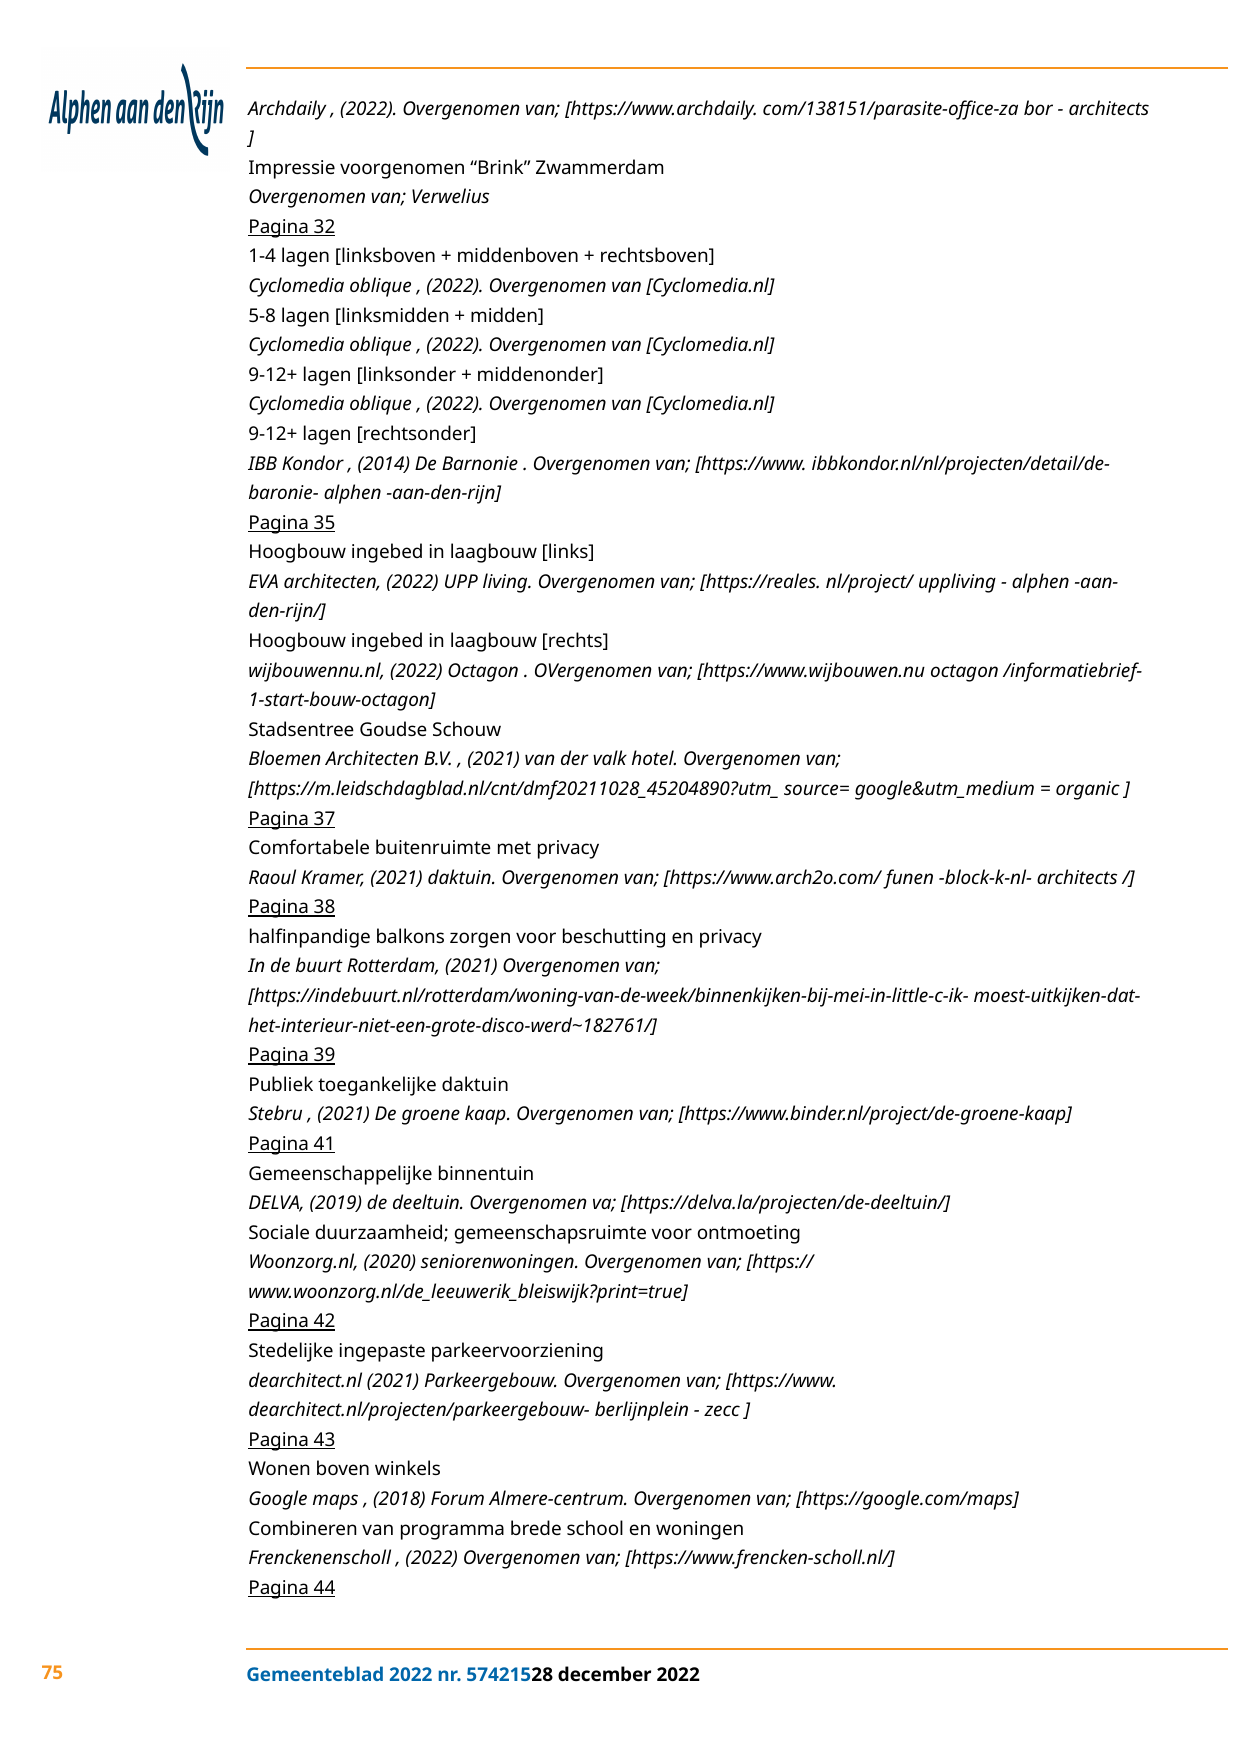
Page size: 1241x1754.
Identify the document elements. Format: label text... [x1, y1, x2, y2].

text Comfortabele buitenruimte met privacy [248, 834, 1152, 860]
text Hoogbouw ingebed in laagbouw [rechts] [248, 627, 1152, 653]
text Gemeenschappelijke binnentuin [248, 1160, 1152, 1186]
text Raoul Kramer, (2021) daktuin. Overgenomen van; [https://www.arch2o.com/ funen -block-k-nl- architects /] [248, 864, 1152, 890]
text Pagina 42 [248, 1308, 1152, 1333]
text Stadsentree Goudse Schouw [248, 716, 1152, 742]
text Pagina 39 [248, 1041, 1152, 1067]
text wijbouwennu.nl, (2022) Octagon . OVergenomen van; [https://www.wijbouwen.nu octagon /informatiebrief-1-start-bouw-octagon] [248, 657, 1152, 712]
text Impressie voorgenomen “Brink” Zwammerdam [248, 154, 1152, 180]
text Google maps , (2018) Forum Almere-centrum. Overgenomen van; [https://google.com/maps] [248, 1485, 1152, 1511]
text Sociale duurzaamheid; gemeenschapsruimte voor ontmoeting [248, 1219, 1152, 1245]
text Frenckenenscholl , (2022) Overgenomen van; [https://www.frencken-scholl.nl/] [248, 1544, 1152, 1570]
text Wonen boven winkels [248, 1456, 1152, 1481]
text Combineren van programma brede school en woningen [248, 1515, 1152, 1541]
text Pagina 38 [248, 893, 1152, 919]
text Pagina 35 [248, 509, 1152, 535]
text 5-8 lagen [linksmidden + midden] [248, 302, 1152, 328]
text Stedelijke ingepaste parkeervoorziening [248, 1337, 1152, 1363]
text 9-12+ lagen [linksonder + middenonder] [248, 361, 1152, 387]
text dearchitect.nl (2021) Parkeergebouw. Overgenomen van; [https://www. dearchitect.nl/projecten/parkeergebouw- berlijnplein - zecc ] [248, 1367, 1152, 1422]
picture [41, 47, 231, 172]
text IBB Kondor , (2014) De Barnonie . Overgenomen van; [https://www. ibbkondor.nl/nl/projecten/detail/de-baronie- alphen -aan-den-rijn] [248, 450, 1152, 505]
text Pagina 37 [248, 805, 1152, 831]
text Stebru , (2021) De groene kaap. Overgenomen van; [https://www.binder.nl/project/de-groene-kaap] [248, 1101, 1152, 1126]
text halfinpandige balkons zorgen voor beschutting en privacy [248, 923, 1152, 949]
text Pagina 32 [248, 213, 1152, 239]
text 1-4 lagen [linksboven + middenboven + rechtsboven] [248, 243, 1152, 268]
text Pagina 43 [248, 1426, 1152, 1452]
text Cyclomedia oblique , (2022). Overgenomen van [Cyclomedia.nl] [248, 391, 1152, 416]
text Archdaily , (2022). Overgenomen van; [https://www.archdaily. com/138151/parasite-office-za bor - architects ] [248, 95, 1152, 150]
text EVA architecten, (2022) UPP living. Overgenomen van; [https://reales. nl/project/ uppliving - alphen -aan-den-rijn/] [248, 568, 1152, 623]
text Hoogbouw ingebed in laagbouw [links] [248, 538, 1152, 564]
text Pagina 41 [248, 1130, 1152, 1156]
text DELVA, (2019) de deeltuin. Overgenomen va; [https://delva.la/projecten/de-deeltuin/] [248, 1189, 1152, 1215]
text Overgenomen van; Verwelius [248, 183, 1152, 209]
text Woonzorg.nl, (2020) seniorenwoningen. Overgenomen van; [https:// www.woonzorg.nl/de_leeuwerik_bleiswijk?print=true] [248, 1248, 1152, 1304]
text Cyclomedia oblique , (2022). Overgenomen van [Cyclomedia.nl] [248, 272, 1152, 298]
text Bloemen Architecten B.V. , (2021) van der valk hotel. Overgenomen van; [https://m.leidschdagblad.nl/cnt/dmf20211028_45204890?utm_ source= google&utm_medium = organic ] [248, 746, 1152, 801]
text In de buurt Rotterdam, (2021) Overgenomen van; [https://indebuurt.nl/rotterdam/woning-van-de-week/binnenkijken-bij-mei-in-little-c-ik- moest-uitkijken-dat-het-interieur-niet-een-grote-disco-werd~182761/] [248, 953, 1152, 1038]
text Cyclomedia oblique , (2022). Overgenomen van [Cyclomedia.nl] [248, 331, 1152, 357]
text 9-12+ lagen [rechtsonder] [248, 420, 1152, 446]
text Publiek toegankelijke daktuin [248, 1071, 1152, 1097]
text Pagina 44 [248, 1574, 1152, 1600]
